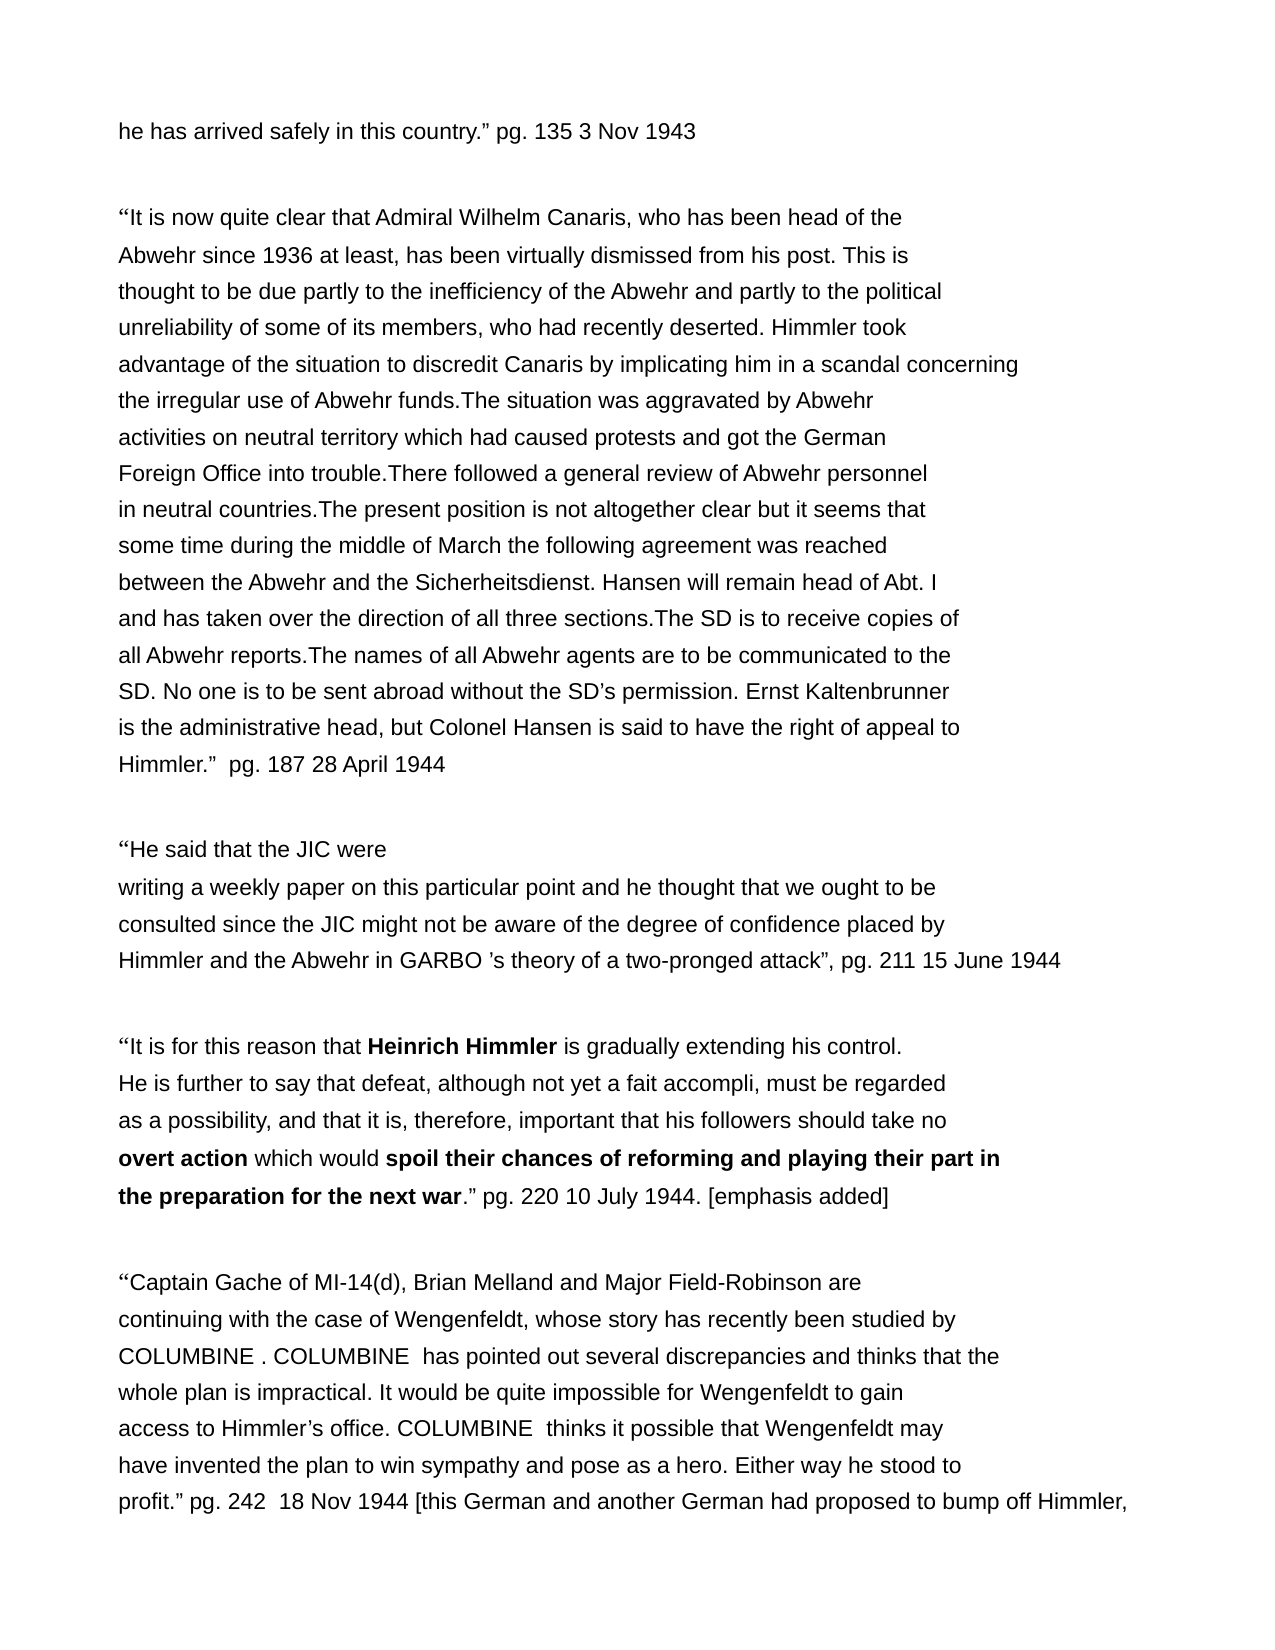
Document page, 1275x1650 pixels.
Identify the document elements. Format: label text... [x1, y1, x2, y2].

text whole plan is impractical. It would be quite impossible for Wengenfeldt to gain [118, 1379, 1157, 1405]
text profit.” pg. 242 18 Nov 1944 [this German and another German had proposed to bump off Himmler, [118, 1488, 1157, 1514]
text access to Himmler’s office. COLUMBINE thinks it possible that Wengenfeldt may [118, 1415, 1157, 1442]
text have invented the plan to win sympathy and pose as a hero. Either way he stood to [118, 1452, 1157, 1478]
text thought to be due partly to the inefficiency of the Abwehr and partly to the political [118, 278, 1157, 304]
text activities on neutral territory which had caused protests and got the German [118, 423, 1157, 450]
text consulted since the JIC might not be aware of the degree of confidence placed by [118, 911, 1157, 937]
text “It is for this reason that Heinrich Himmler is gradually extending his control. [118, 1031, 1157, 1059]
text Himmler.” pg. 187 28 April 1944 [118, 751, 1157, 777]
text he has arrived safely in this country.” pg. 135 3 Nov 1943 [118, 118, 1157, 144]
text COLUMBINE . COLUMBINE has pointed out several discrepancies and thinks that the [118, 1343, 1157, 1369]
text all Abwehr reports.The names of all Abwehr agents are to be communicated to the [118, 642, 1157, 668]
text as a possibility, and that it is, therefore, important that his followers should take no [118, 1107, 1157, 1133]
text continuing with the case of Wengenfeldt, whose story has recently been studied by [118, 1306, 1157, 1333]
text Himmler and the Abwehr in GARBO ’s theory of a two-pronged attack”, pg. 211 15 June 1944 [118, 947, 1157, 973]
text is the administrative head, but Colonel Hansen is said to have the right of appeal to [118, 714, 1157, 741]
text some time during the middle of March the following agreement was reached [118, 532, 1157, 559]
text writing a weekly paper on this particular point and he thought that we ought to be [118, 874, 1157, 901]
text SD. No one is to be sent abroad without the SD’s permission. Ernst Kaltenbrunner [118, 678, 1157, 704]
text the preparation for the next war.” pg. 220 10 July 1944. [emphasis added] [118, 1183, 1157, 1209]
text Abwehr since 1936 at least, has been virtually dismissed from his post. This is [118, 242, 1157, 268]
text “Captain Gache of MI-14(d), Brian Melland and Major Field-Robinson are [118, 1267, 1157, 1295]
text advantage of the situation to discredit Canaris by implicating him in a scandal concerning [118, 351, 1157, 377]
text unreliability of some of its members, who had recently deserted. Himmler took [118, 314, 1157, 341]
text “He said that the JIC were [118, 834, 1157, 863]
text “It is now quite clear that Admiral Wilhelm Canaris, who has been head of the [118, 202, 1157, 231]
text Foreign Office into trouble.There followed a general review of Abwehr personnel [118, 460, 1157, 486]
text between the Abwehr and the Sicherheitsdienst. Hansen will remain head of Abt. I [118, 569, 1157, 595]
text He is further to say that defeat, although not yet a fait accompli, must be regarded [118, 1070, 1157, 1097]
text the irregular use of Abwehr funds.The situation was aggravated by Abwehr [118, 387, 1157, 413]
text in neutral countries.The present position is not altogether clear but it seems that [118, 496, 1157, 522]
text overt action which would spoil their chances of reforming and playing their part in [118, 1143, 1157, 1172]
text and has taken over the direction of all three sections.The SD is to receive copies of [118, 605, 1157, 632]
